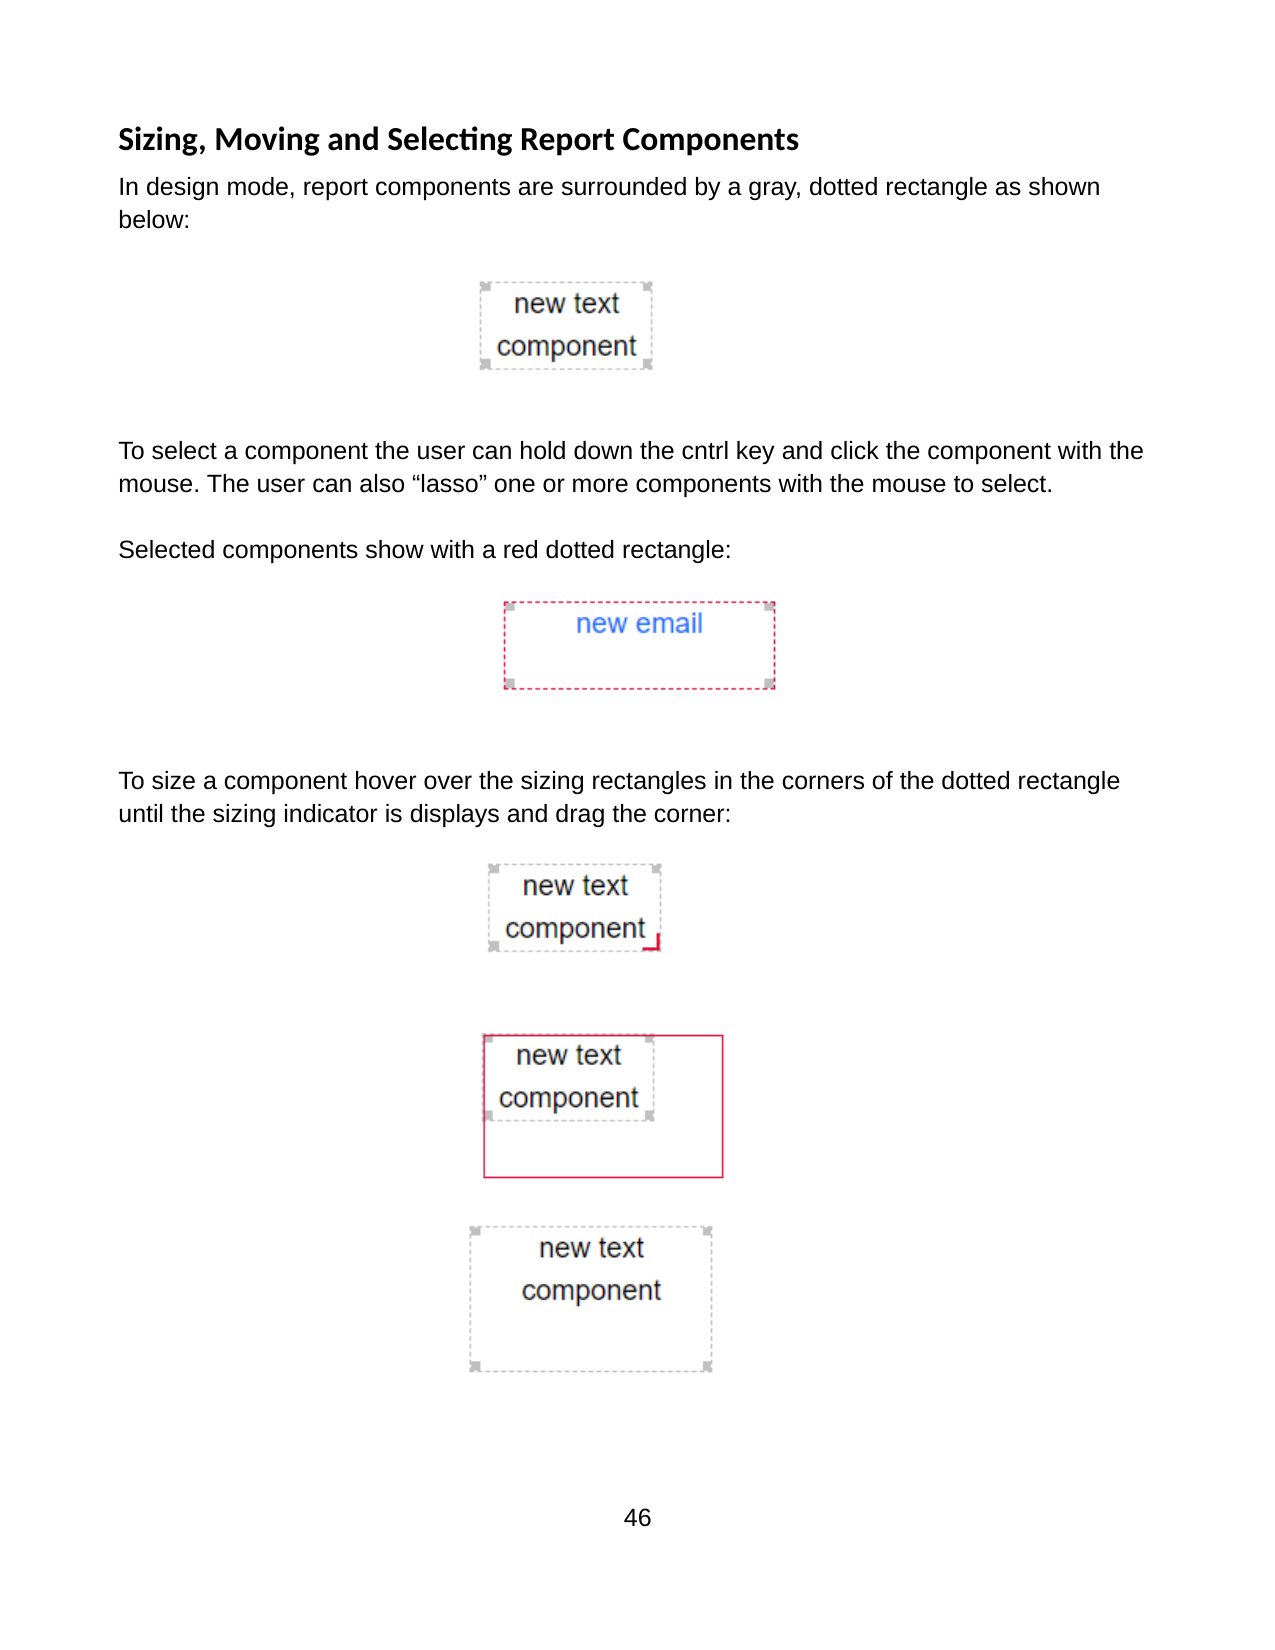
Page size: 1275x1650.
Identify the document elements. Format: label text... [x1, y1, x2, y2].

picture [479, 567, 796, 712]
picture [440, 1209, 733, 1393]
text To select a component the user can hold down the cntrl key and click the component with the mouse. The user can also “lasso” one or more components with the mouse to select. [118, 436, 1157, 497]
picture [461, 845, 689, 976]
picture [446, 1013, 752, 1199]
subtitle Sizing, Moving and Selecting Report Components [118, 118, 1157, 159]
text To size a component hover over the sizing rectangles in the corners of the dotted rectangle until the sizing indicator is displays and drag the corner: [118, 766, 1157, 828]
picture [425, 255, 703, 408]
text Selected components show with a red dotted rectangle: [118, 535, 1157, 563]
text In design mode, report components are surrounded by a gray, dotted rectangle as shown below: [118, 172, 1157, 233]
